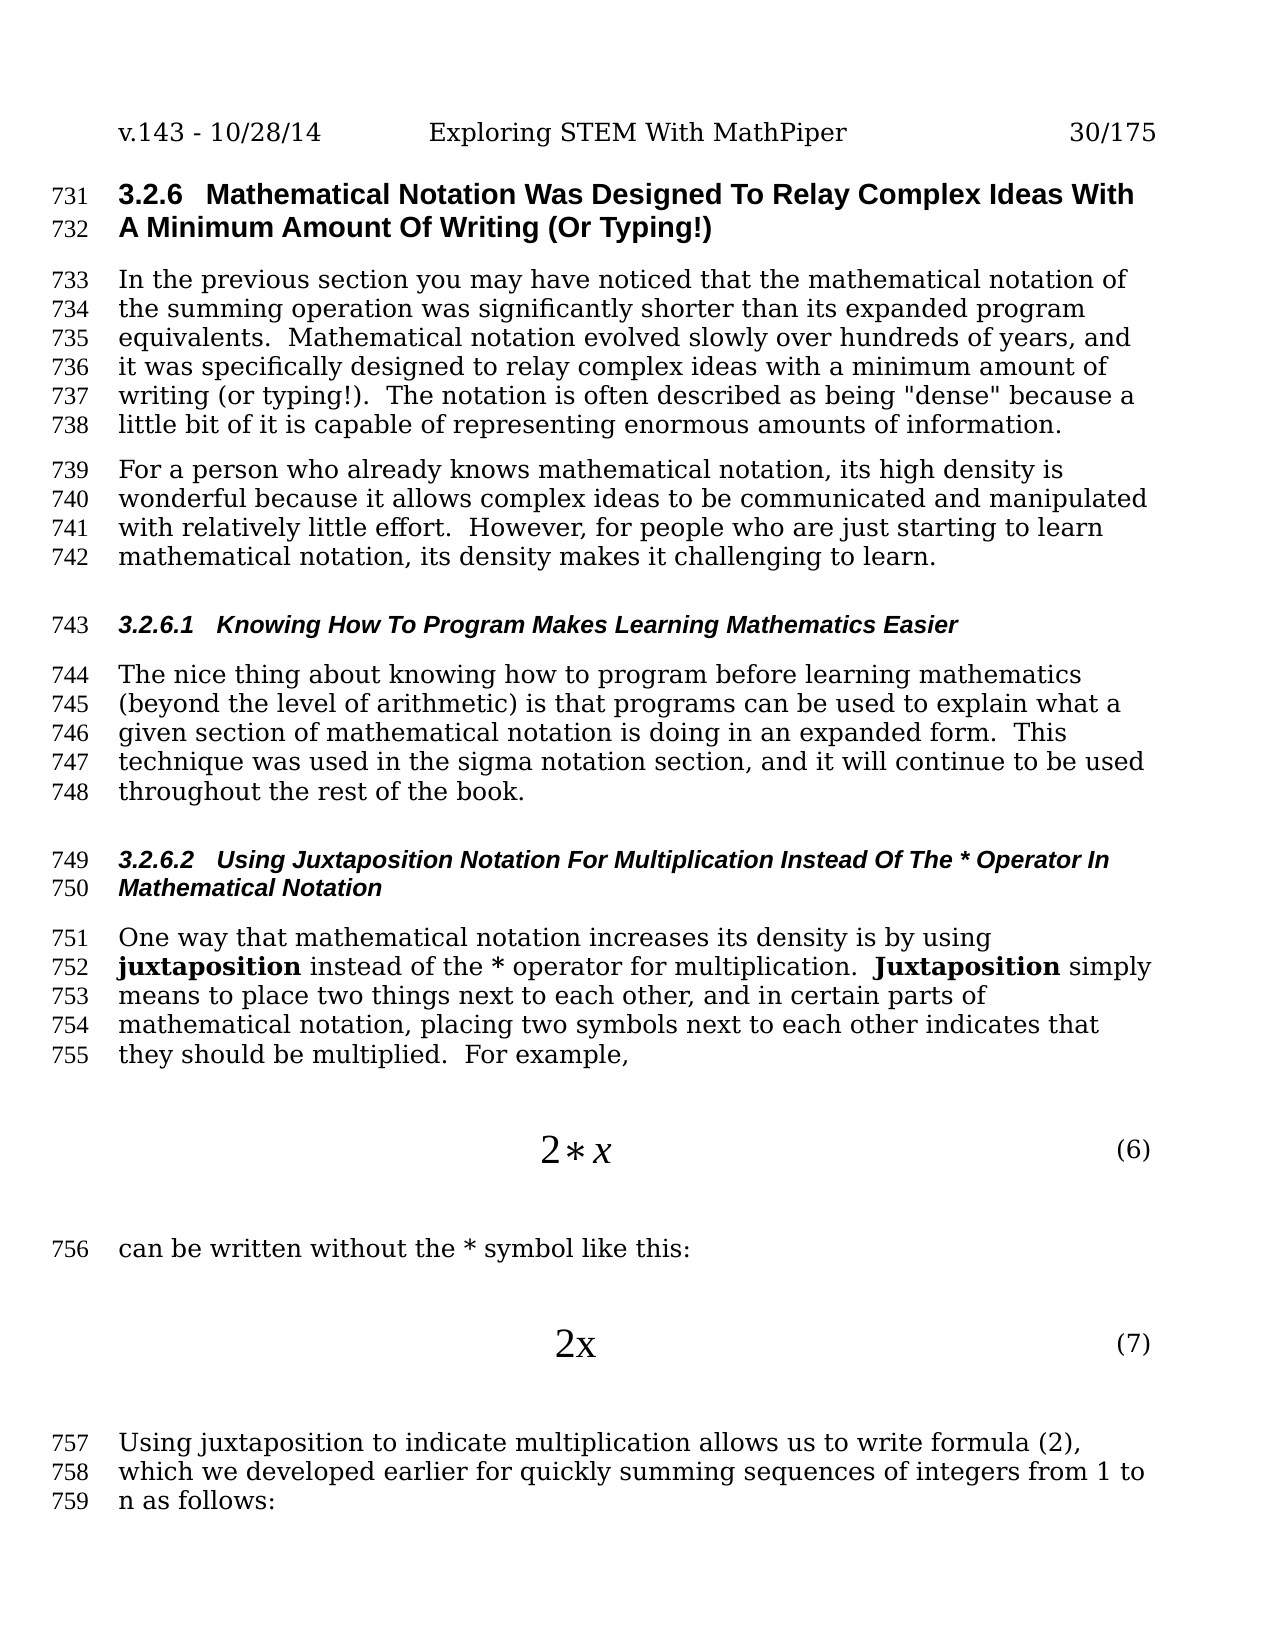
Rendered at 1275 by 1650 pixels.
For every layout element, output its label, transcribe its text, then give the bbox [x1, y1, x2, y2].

text In the previous section you may have noticed that the mathematical notation of the summing operation was significantly shorter than its expanded program equivalents. Mathematical notation evolved slowly over hundreds of years, and it was specifically designed to relay complex ideas with a minimum amount of writing (or typing!). The notation is often described as being "dense" because a little bit of it is capable of representing enormous amounts of information. [118, 265, 1157, 440]
text One way that mathematical notation increases its density is by using juxtaposition instead of the * operator for multiplication. Juxtaposition simply means to place two things next to each other, and in certain parts of mathematical notation, placing two symbols next to each other indicates that they should be multiplied. For example, [118, 923, 1157, 1069]
text The nice thing about knowing how to program before learning mathematics (beyond the level of arithmetic) is that programs can be used to explain what a given section of mathematical notation is doing in an expanded form. This technique was used in the sigma notation section, and it will continue to be used throughout the rest of the book. [118, 660, 1157, 806]
table_header [118, 1313, 1041, 1375]
table_header (7) [1041, 1313, 1157, 1375]
table_header [118, 1119, 1041, 1181]
subtitle Mathematical Notation Was Designed To Relay Complex Ideas With A Minimum Amount Of Writing (Or Typing!) [118, 177, 1157, 244]
subtitle Using Juxtaposition Notation For Multiplication Instead Of The * Operator In Mathematical Notation [118, 845, 1157, 902]
table_header (6) [1041, 1119, 1157, 1181]
text can be written without the * symbol like this: [118, 1234, 1157, 1263]
subtitle Knowing How To Program Makes Learning Mathematics Easier [118, 611, 1157, 639]
text For a person who already knows mathematical notation, its high density is wonderful because it allows complex ideas to be communicated and manipulated with relatively little effort. However, for people who are just starting to learn mathematical notation, its density makes it challenging to learn. [118, 455, 1157, 571]
text Using juxtaposition to indicate multiplication allows us to write formula (2), which we developed earlier for quickly summing sequences of integers from 1 to n as follows: [118, 1428, 1157, 1515]
